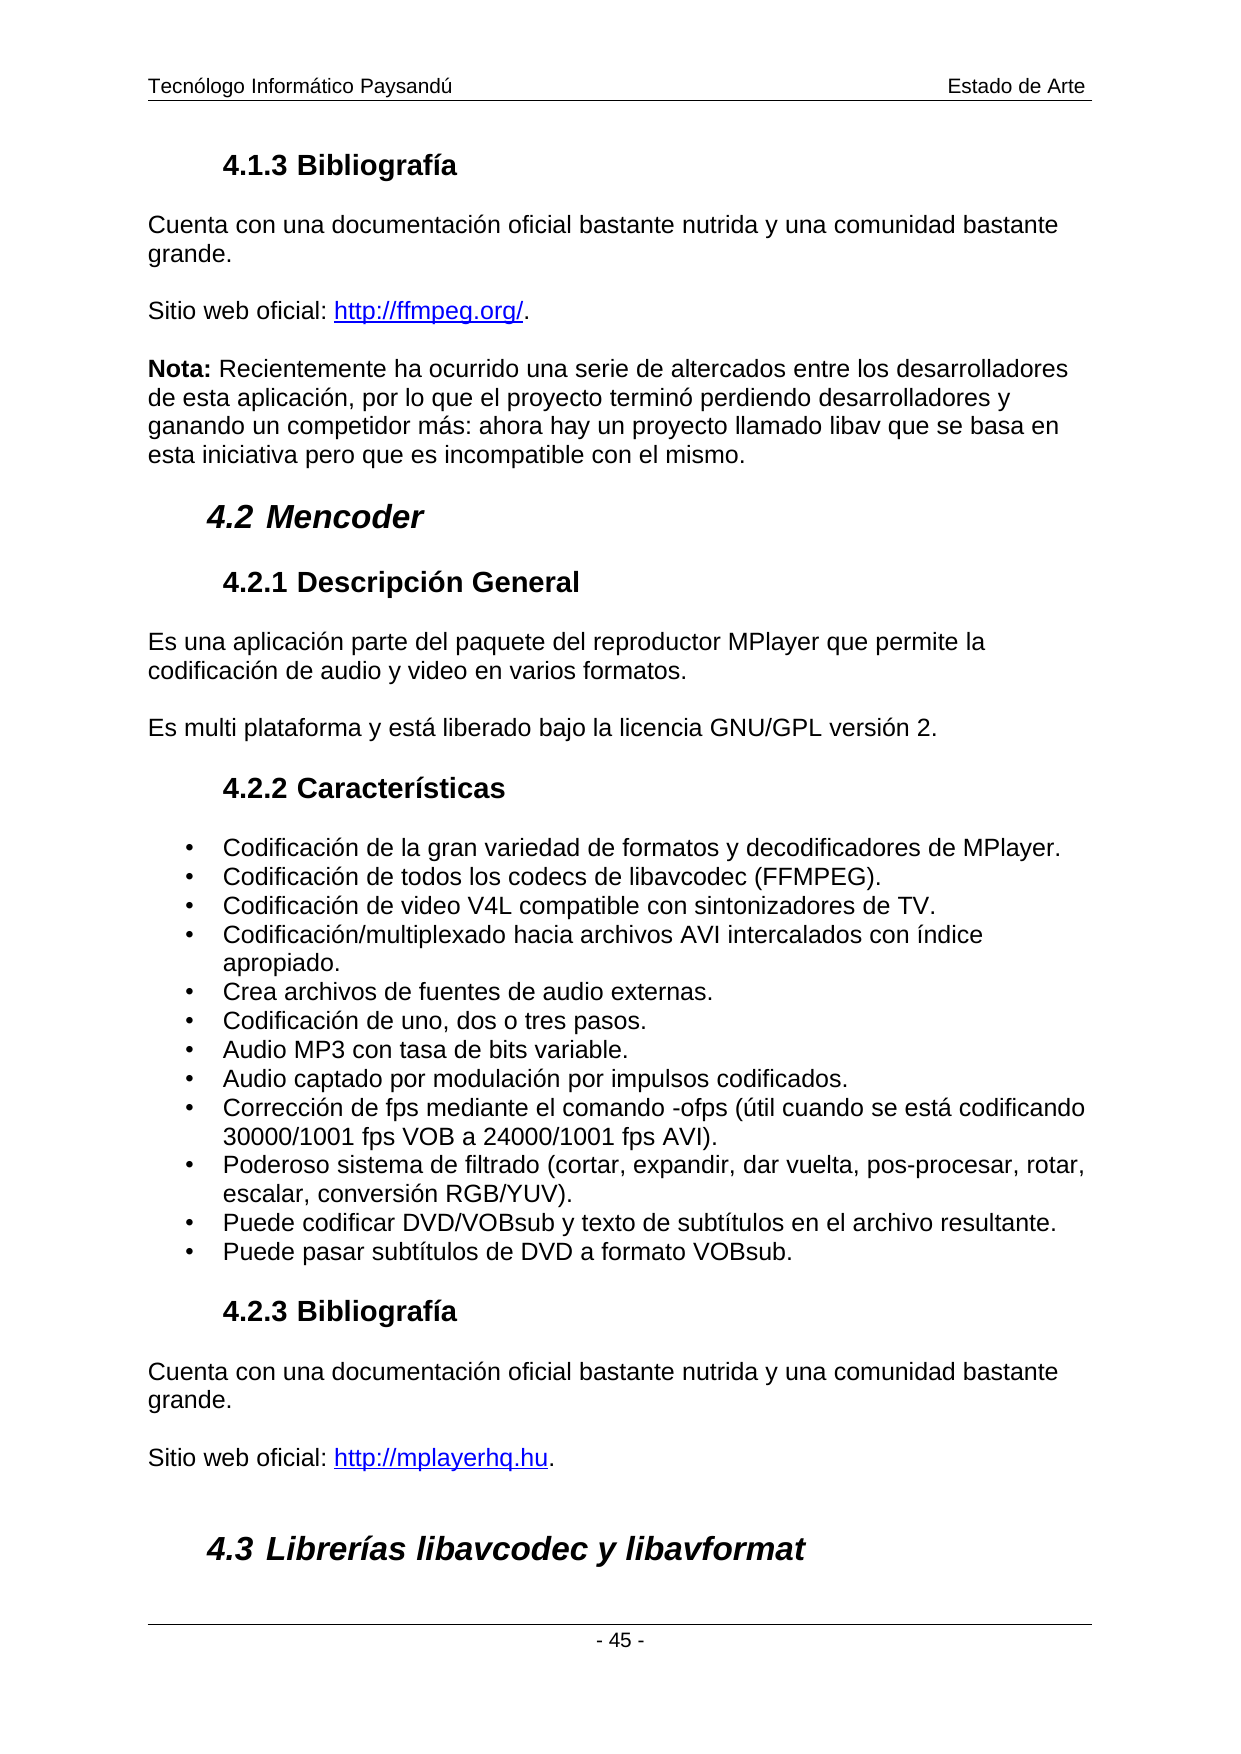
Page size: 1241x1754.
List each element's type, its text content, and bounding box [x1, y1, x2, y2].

text Sitio web oficial: http://mplayerhq.hu. [148, 1443, 1092, 1472]
text Cuenta con una documentación oficial bastante nutrida y una comunidad bastante grande. [148, 1357, 1092, 1414]
list Audio captado por modulación por impulsos codificados. [185, 1064, 1092, 1093]
list Corrección de fps mediante el comando -ofps (útil cuando se está codificando 30000/1001 fps VOB a 24000/1001 fps AVI). [185, 1093, 1092, 1150]
list Poderoso sistema de filtrado (cortar, expandir, dar vuelta, pos-procesar, rotar, escalar, conversión RGB/YUV). [185, 1150, 1092, 1208]
subtitle Mencoder [207, 497, 1092, 536]
text Sitio web oficial: http://ffmpeg.org/. [148, 296, 1092, 325]
list Codificación de video V4L compatible con sintonizadores de TV. [185, 891, 1092, 919]
text Es una aplicación parte del paquete del reproductor MPlayer que permite la codificación de audio y video en varios formatos. [148, 627, 1092, 684]
subtitle Descripción General [223, 565, 1092, 598]
list Codificación de la gran variedad de formatos y decodificadores de MPlayer. [185, 833, 1092, 862]
text Nota: Recientemente ha ocurrido una serie de altercados entre los desarrolladores de esta aplicación, por lo que el proyecto terminó perdiendo desarrolladores y ganando un competidor más: ahora hay un proyecto llamado libav que se basa en esta iniciativa pero que es incompatible con el mismo. [148, 354, 1092, 469]
list Codificación/multiplexado hacia archivos AVI intercalados con índice apropiado. [185, 919, 1092, 977]
list Puede pasar subtítulos de DVD a formato VOBsub. [185, 1237, 1092, 1266]
list Audio MP3 con tasa de bits variable. [185, 1035, 1092, 1064]
subtitle Características [223, 771, 1092, 804]
subtitle Bibliografía [223, 148, 1092, 181]
text Cuenta con una documentación oficial bastante nutrida y una comunidad bastante grande. [148, 210, 1092, 267]
list Puede codificar DVD/VOBsub y texto de subtítulos en el archivo resultante. [185, 1208, 1092, 1237]
subtitle Bibliografía [223, 1294, 1092, 1328]
text Es multi plataforma y está liberado bajo la licencia GNU/GPL versión 2. [148, 713, 1092, 742]
list Codificación de uno, dos o tres pasos. [185, 1006, 1092, 1035]
list Codificación de todos los codecs de libavcodec (FFMPEG). [185, 862, 1092, 891]
subtitle Librerías libavcodec y libavformat [207, 1529, 1092, 1567]
list Crea archivos de fuentes de audio externas. [185, 977, 1092, 1006]
